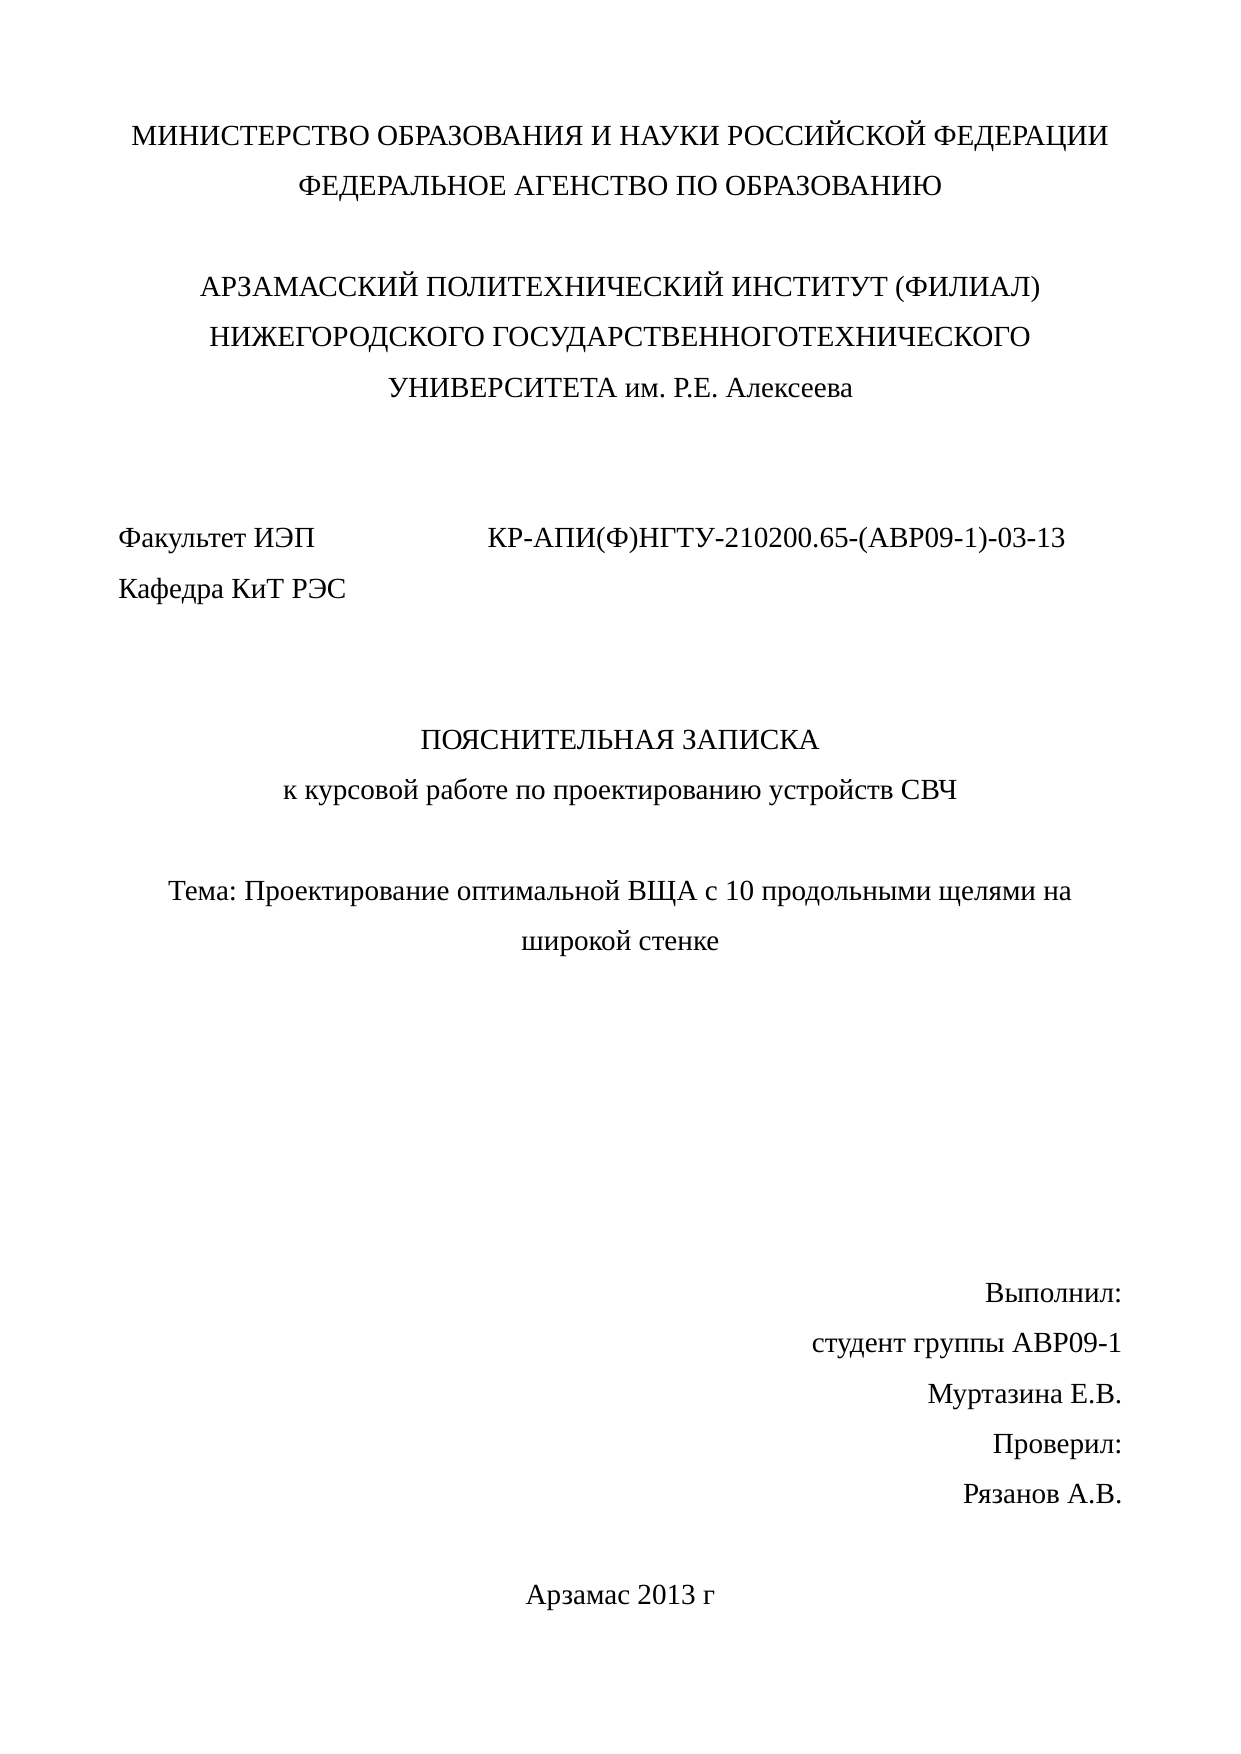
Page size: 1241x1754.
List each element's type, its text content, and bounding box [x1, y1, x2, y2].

text Факультет ИЭП КР-АПИ(Ф)НГТУ-210200.65-(АВР09-1)-03-13 [118, 521, 1122, 554]
text Рязанов А.В. [118, 1477, 1122, 1510]
text Арзамас 2013 г [118, 1577, 1122, 1611]
text ПОЯСНИТЕЛЬНАЯ ЗАПИСКА [118, 722, 1122, 755]
text МИНИСТЕРСТВО ОБРАЗОВАНИЯ И НАУКИ РОССИЙСКОЙ ФЕДЕРАЦИИ [118, 118, 1122, 152]
text Проверил: [118, 1426, 1122, 1460]
text к курсовой работе по проектированию устройств СВЧ [118, 772, 1122, 806]
text Муртазина Е.В. [118, 1376, 1122, 1409]
text Тема: Проектирование оптимальной ВЩА с 10 продольными щелями на широкой стенке [118, 873, 1122, 957]
text АРЗАМАССКИЙ ПОЛИТЕХНИЧЕСКИЙ ИНСТИТУТ (ФИЛИАЛ) НИЖЕГОРОДСКОГО ГОСУДАРСТВЕННОГОТЕХНИЧЕСКОГО УНИВЕРСИТЕТА им. Р.Е. Алексеева [118, 269, 1122, 403]
text Кафедра КиТ РЭС [118, 571, 1122, 604]
text студент группы АВР09-1 [118, 1326, 1122, 1359]
text Выполнил: [118, 1275, 1122, 1309]
text ФЕДЕРАЛЬНОЕ АГЕНСТВО ПО ОБРАЗОВАНИЮ [118, 168, 1122, 202]
